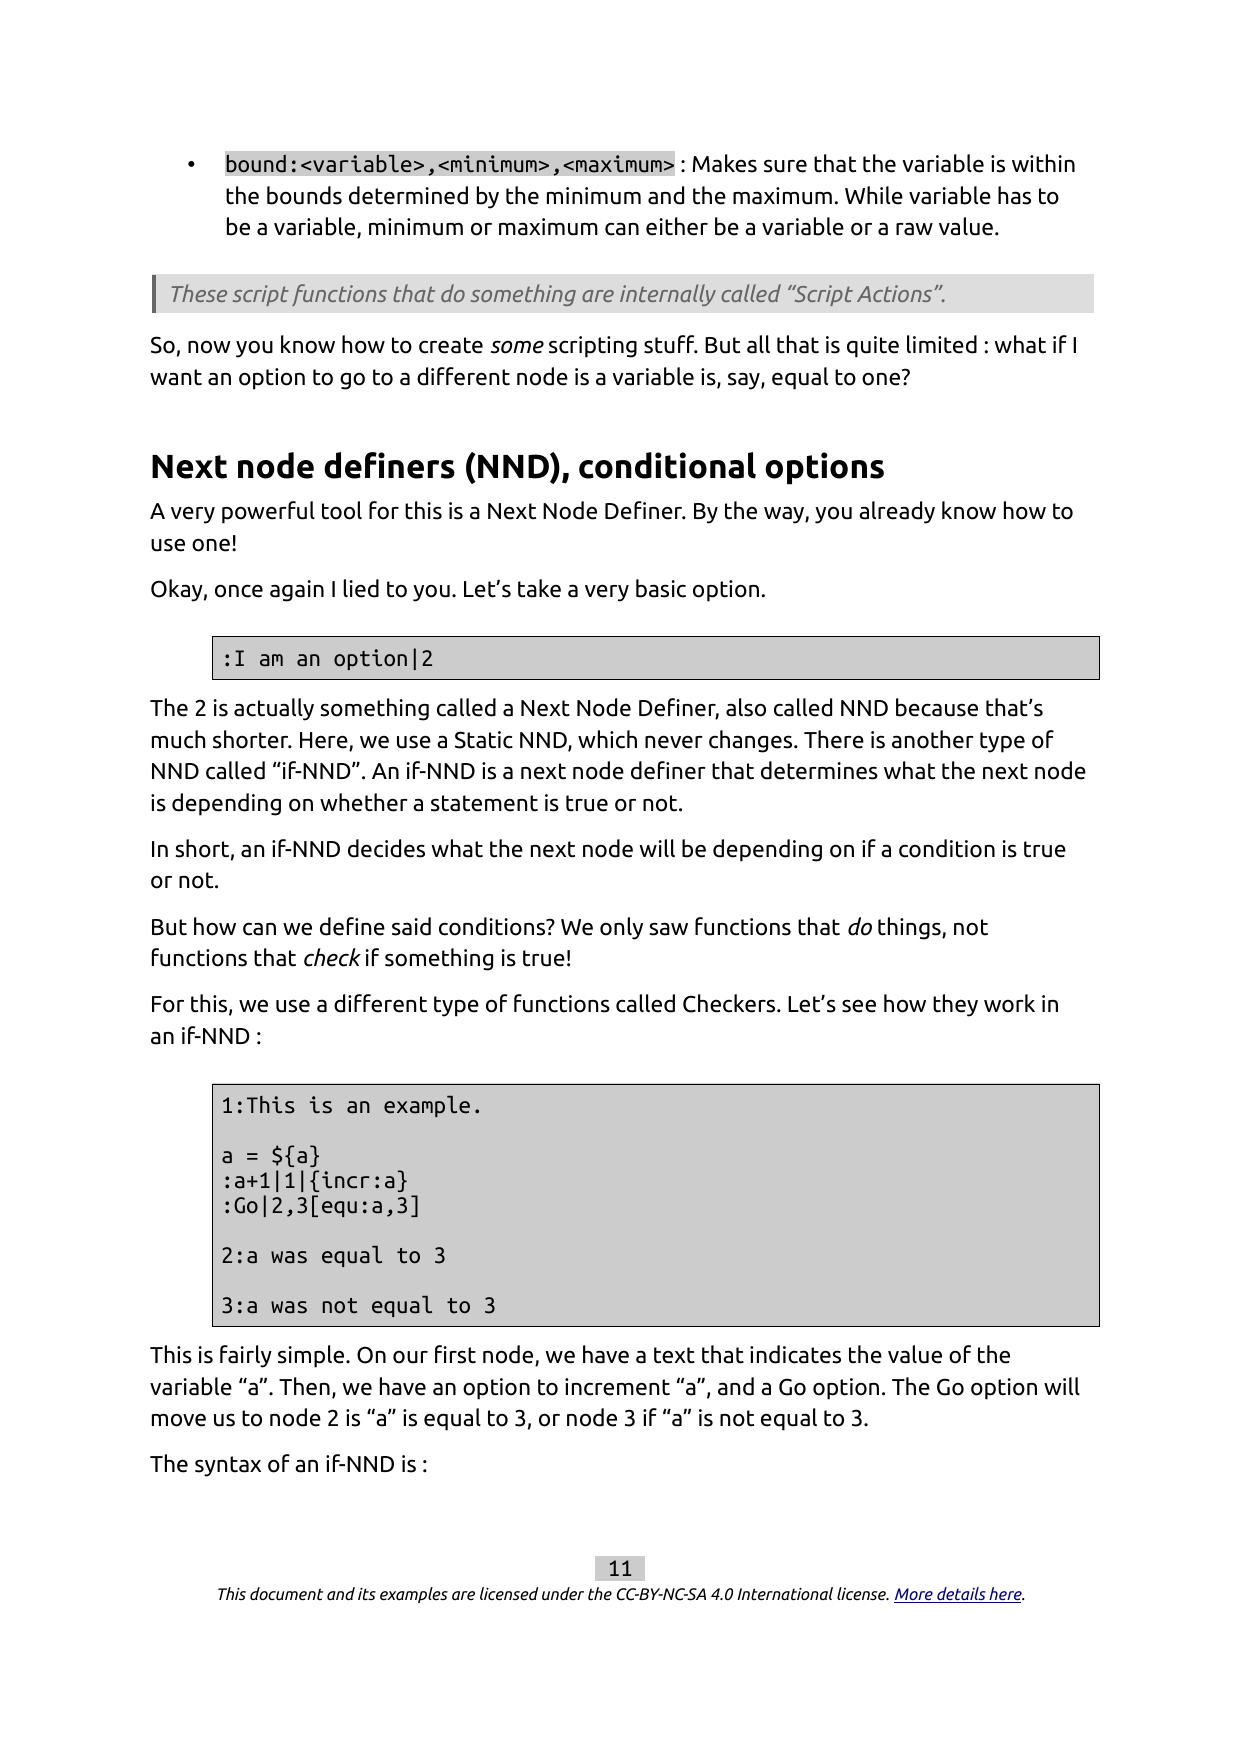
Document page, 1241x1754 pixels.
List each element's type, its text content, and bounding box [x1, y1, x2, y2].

text 2:a was equal to 3 [213, 1233, 1099, 1258]
text This is fairly simple. On our first node, we have a text that indicates the value of the variable “a”. Then, we have an option to increment “a”, and a Go option. The Go option will move us to node 2 is “a” is equal to 3, or node 3 if “a” is not equal to 3. [150, 1342, 1090, 1431]
text A very powerful tool for this is a Next Node Definer. By the way, you already know how to use one! [150, 497, 1090, 555]
subtitle Next node definers (NND), conditional options [150, 447, 1090, 485]
text :Go|2,3[equ:a,3] [213, 1183, 1099, 1208]
text :a+1|1|{incr:a} [213, 1158, 1099, 1183]
text The 2 is actually something called a Next Node Definer, also called NND because that’s much shorter. Here, we use a Static NND, which never changes. There is another type of NND called “if-NND”. An if-NND is a next node definer that determines what the next node is depending on whether a statement is true or not. [150, 694, 1090, 816]
text The syntax of an if-NND is : [150, 1451, 1090, 1477]
text a = ${a} [213, 1133, 1099, 1158]
text So, now you know how to create some scripting stuff. But all that is quite limited : what if I want an option to go to a different node is a variable is, say, equal to one? [150, 331, 1090, 389]
text In short, an if-NND decides what the next node will be depending on if a condition is true or not. [150, 835, 1090, 893]
text :I am an option|2 [213, 637, 1099, 679]
list bound:<variable>,<minimum>,<maximum> : Makes sure that the variable is within the bounds determined by the minimum and the maximum. While variable has to be a variable, minimum or maximum can either be a variable or a raw value. [187, 150, 1090, 240]
text 1:This is an example. [213, 1085, 1099, 1108]
text 3:a was not equal to 3 [213, 1283, 1099, 1326]
text But how can we define said conditions? We only saw functions that do things, not functions that check if something is true! [150, 913, 1090, 971]
text Okay, once again I lied to you. Let’s take a very basic option. [150, 575, 1090, 602]
text These script functions that do something are internally called “Script Actions”. [152, 274, 1093, 313]
text For this, we use a different type of functions called Checkers. Let’s see how they work in an if-NND : [150, 991, 1090, 1049]
